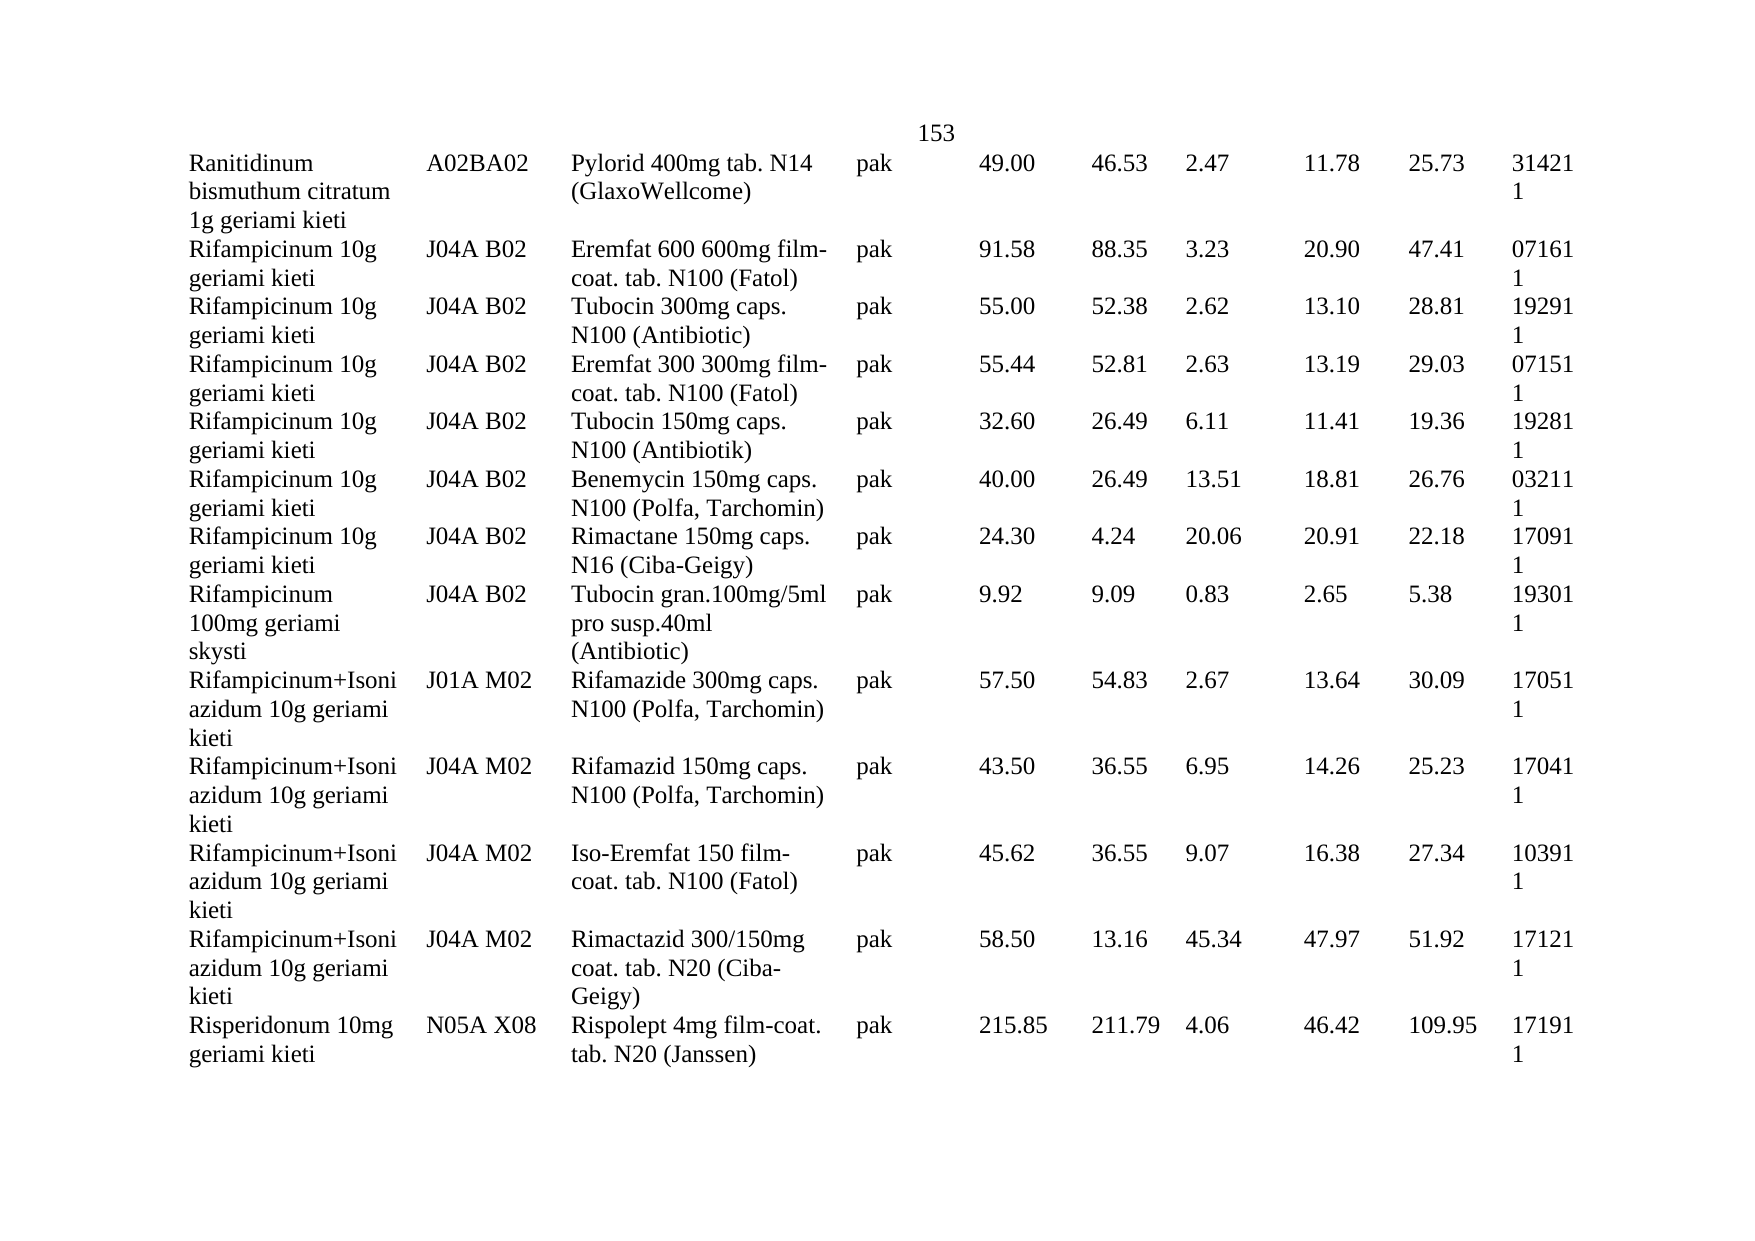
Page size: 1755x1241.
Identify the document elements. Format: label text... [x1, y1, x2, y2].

table_cell Rimactazid 300/150mg coat. tab. N20 (Ciba-Geigy) [560, 924, 845, 1010]
table_cell 16.38 [1293, 838, 1397, 924]
table_cell J04A M02 [415, 924, 559, 1010]
table_cell J04A B02 [415, 464, 559, 521]
table_cell 52.81 [1080, 349, 1174, 406]
table_cell 57.50 [968, 665, 1080, 751]
table_cell 43.50 [968, 751, 1080, 838]
table_cell 171911 [1500, 1010, 1595, 1068]
table_cell 11.41 [1293, 406, 1397, 464]
table_cell 18.81 [1293, 464, 1397, 521]
table_cell 4.24 [1080, 521, 1174, 579]
table_cell 103911 [1500, 838, 1595, 924]
table_cell 36.55 [1080, 838, 1174, 924]
table_cell pak [845, 838, 968, 924]
table_cell 192911 [1500, 291, 1595, 349]
table_cell pak [845, 234, 968, 291]
table_cell J04A M02 [415, 751, 559, 838]
table_cell Iso-Eremfat 150 film-coat. tab. N100 (Fatol) [560, 838, 845, 924]
table_cell 25.73 [1397, 148, 1500, 234]
table_cell 55.44 [968, 349, 1080, 406]
table_cell 13.16 [1080, 924, 1174, 1010]
table_cell 20.06 [1174, 521, 1292, 579]
table_cell pak [845, 349, 968, 406]
table_cell Rifampicinum 10g geriami kieti [177, 291, 415, 349]
table_cell 40.00 [968, 464, 1080, 521]
table_cell 3.23 [1174, 234, 1292, 291]
table_cell 45.34 [1174, 924, 1292, 1010]
table_cell Rifampicinum+Isoniazidum 10g geriami kieti [177, 665, 415, 751]
table_cell 071511 [1500, 349, 1595, 406]
table_cell 91.58 [968, 234, 1080, 291]
table_cell J04A B02 [415, 234, 559, 291]
table_cell 192811 [1500, 406, 1595, 464]
table_cell 47.97 [1293, 924, 1397, 1010]
table_cell 52.38 [1080, 291, 1174, 349]
table_cell 49.00 [968, 148, 1080, 234]
table_cell Rifampicinum+Isoniazidum 10g geriami kieti [177, 751, 415, 838]
table_cell pak [845, 464, 968, 521]
table_cell Tubocin gran.100mg/5ml pro susp.40ml (Antibiotic) [560, 579, 845, 665]
table_cell 36.55 [1080, 751, 1174, 838]
table_cell 109.95 [1397, 1010, 1500, 1068]
table_cell 14.26 [1293, 751, 1397, 838]
table_cell 27.34 [1397, 838, 1500, 924]
table_cell 314211 [1500, 148, 1595, 234]
table_cell 5.38 [1397, 579, 1500, 665]
table_cell pak [845, 406, 968, 464]
table_cell 88.35 [1080, 234, 1174, 291]
table_cell 30.09 [1397, 665, 1500, 751]
table_cell 6.11 [1174, 406, 1292, 464]
table_cell 29.03 [1397, 349, 1500, 406]
table_cell Rifamazide 300mg caps. N100 (Polfa, Tarchomin) [560, 665, 845, 751]
table_cell 13.19 [1293, 349, 1397, 406]
table_cell 2.65 [1293, 579, 1397, 665]
table_cell 46.42 [1293, 1010, 1397, 1068]
table_cell J01A M02 [415, 665, 559, 751]
table_cell 13.10 [1293, 291, 1397, 349]
table_cell 55.00 [968, 291, 1080, 349]
table_cell 20.91 [1293, 521, 1397, 579]
table_cell 193011 [1500, 579, 1595, 665]
table_cell 2.67 [1174, 665, 1292, 751]
table_cell Eremfat 600 600mg film-coat. tab. N100 (Fatol) [560, 234, 845, 291]
table_cell 211.79 [1080, 1010, 1174, 1068]
table_cell Benemycin 150mg caps. N100 (Polfa, Tarchomin) [560, 464, 845, 521]
table_cell 13.64 [1293, 665, 1397, 751]
table_cell 22.18 [1397, 521, 1500, 579]
table_cell Rifamazid 150mg caps. N100 (Polfa, Tarchomin) [560, 751, 845, 838]
table_cell 19.36 [1397, 406, 1500, 464]
table_cell 45.62 [968, 838, 1080, 924]
table_cell Risperidonum 10mg geriami kieti [177, 1010, 415, 1068]
table_cell Tubocin 150mg caps. N100 (Antibiotik) [560, 406, 845, 464]
table_cell 26.49 [1080, 406, 1174, 464]
table_cell A02BA02 [415, 148, 559, 234]
table_cell 2.62 [1174, 291, 1292, 349]
table_cell N05A X08 [415, 1010, 559, 1068]
table_cell Rispolept 4mg film-coat. tab. N20 (Janssen) [560, 1010, 845, 1068]
table_cell 9.92 [968, 579, 1080, 665]
table_cell pak [845, 751, 968, 838]
table_cell 9.07 [1174, 838, 1292, 924]
table_cell J04A M02 [415, 838, 559, 924]
table_cell J04A B02 [415, 579, 559, 665]
table_cell Tubocin 300mg caps. N100 (Antibiotic) [560, 291, 845, 349]
table_cell 6.95 [1174, 751, 1292, 838]
table_cell Pylorid 400mg tab. N14 (GlaxoWellcome) [560, 148, 845, 234]
table_cell J04A B02 [415, 521, 559, 579]
table_cell 171211 [1500, 924, 1595, 1010]
table_cell 46.53 [1080, 148, 1174, 234]
table_cell 32.60 [968, 406, 1080, 464]
table_cell 20.90 [1293, 234, 1397, 291]
table_cell 47.41 [1397, 234, 1500, 291]
table_cell Rifampicinum+Isoniazidum 10g geriami kieti [177, 924, 415, 1010]
table_cell pak [845, 924, 968, 1010]
table_cell J04A B02 [415, 349, 559, 406]
table_cell Rifampicinum 10g geriami kieti [177, 349, 415, 406]
table_cell 215.85 [968, 1010, 1080, 1068]
table_cell Rifampicinum 100mg geriami skysti [177, 579, 415, 665]
table_cell 26.76 [1397, 464, 1500, 521]
table_cell Rimactane 150mg caps. N16 (Ciba-Geigy) [560, 521, 845, 579]
table_cell Rifampicinum 10g geriami kieti [177, 234, 415, 291]
table_cell 170411 [1500, 751, 1595, 838]
table_cell J04A B02 [415, 406, 559, 464]
table_cell 2.63 [1174, 349, 1292, 406]
table_cell 032111 [1500, 464, 1595, 521]
table_cell 28.81 [1397, 291, 1500, 349]
table_cell Rifampicinum 10g geriami kieti [177, 521, 415, 579]
table_cell 0.83 [1174, 579, 1292, 665]
table_cell 25.23 [1397, 751, 1500, 838]
table_cell pak [845, 148, 968, 234]
table_cell pak [845, 291, 968, 349]
table_cell Rifampicinum 10g geriami kieti [177, 406, 415, 464]
table_cell 51.92 [1397, 924, 1500, 1010]
table_cell 11.78 [1293, 148, 1397, 234]
table_cell Ranitidinum bismuthum citratum 1g geriami kieti [177, 148, 415, 234]
table_cell 4.06 [1174, 1010, 1292, 1068]
table_cell 24.30 [968, 521, 1080, 579]
table_cell pak [845, 1010, 968, 1068]
table_cell pak [845, 521, 968, 579]
table_cell J04A B02 [415, 291, 559, 349]
table_cell Rifampicinum 10g geriami kieti [177, 464, 415, 521]
table_cell pak [845, 579, 968, 665]
table_cell 170511 [1500, 665, 1595, 751]
table_cell pak [845, 665, 968, 751]
table_cell Rifampicinum+Isoniazidum 10g geriami kieti [177, 838, 415, 924]
table_cell 13.51 [1174, 464, 1292, 521]
table_cell 26.49 [1080, 464, 1174, 521]
table_cell 170911 [1500, 521, 1595, 579]
table_cell 54.83 [1080, 665, 1174, 751]
table_cell 2.47 [1174, 148, 1292, 234]
table_cell 9.09 [1080, 579, 1174, 665]
table_cell Eremfat 300 300mg film-coat. tab. N100 (Fatol) [560, 349, 845, 406]
table_cell 071611 [1500, 234, 1595, 291]
table_cell 58.50 [968, 924, 1080, 1010]
